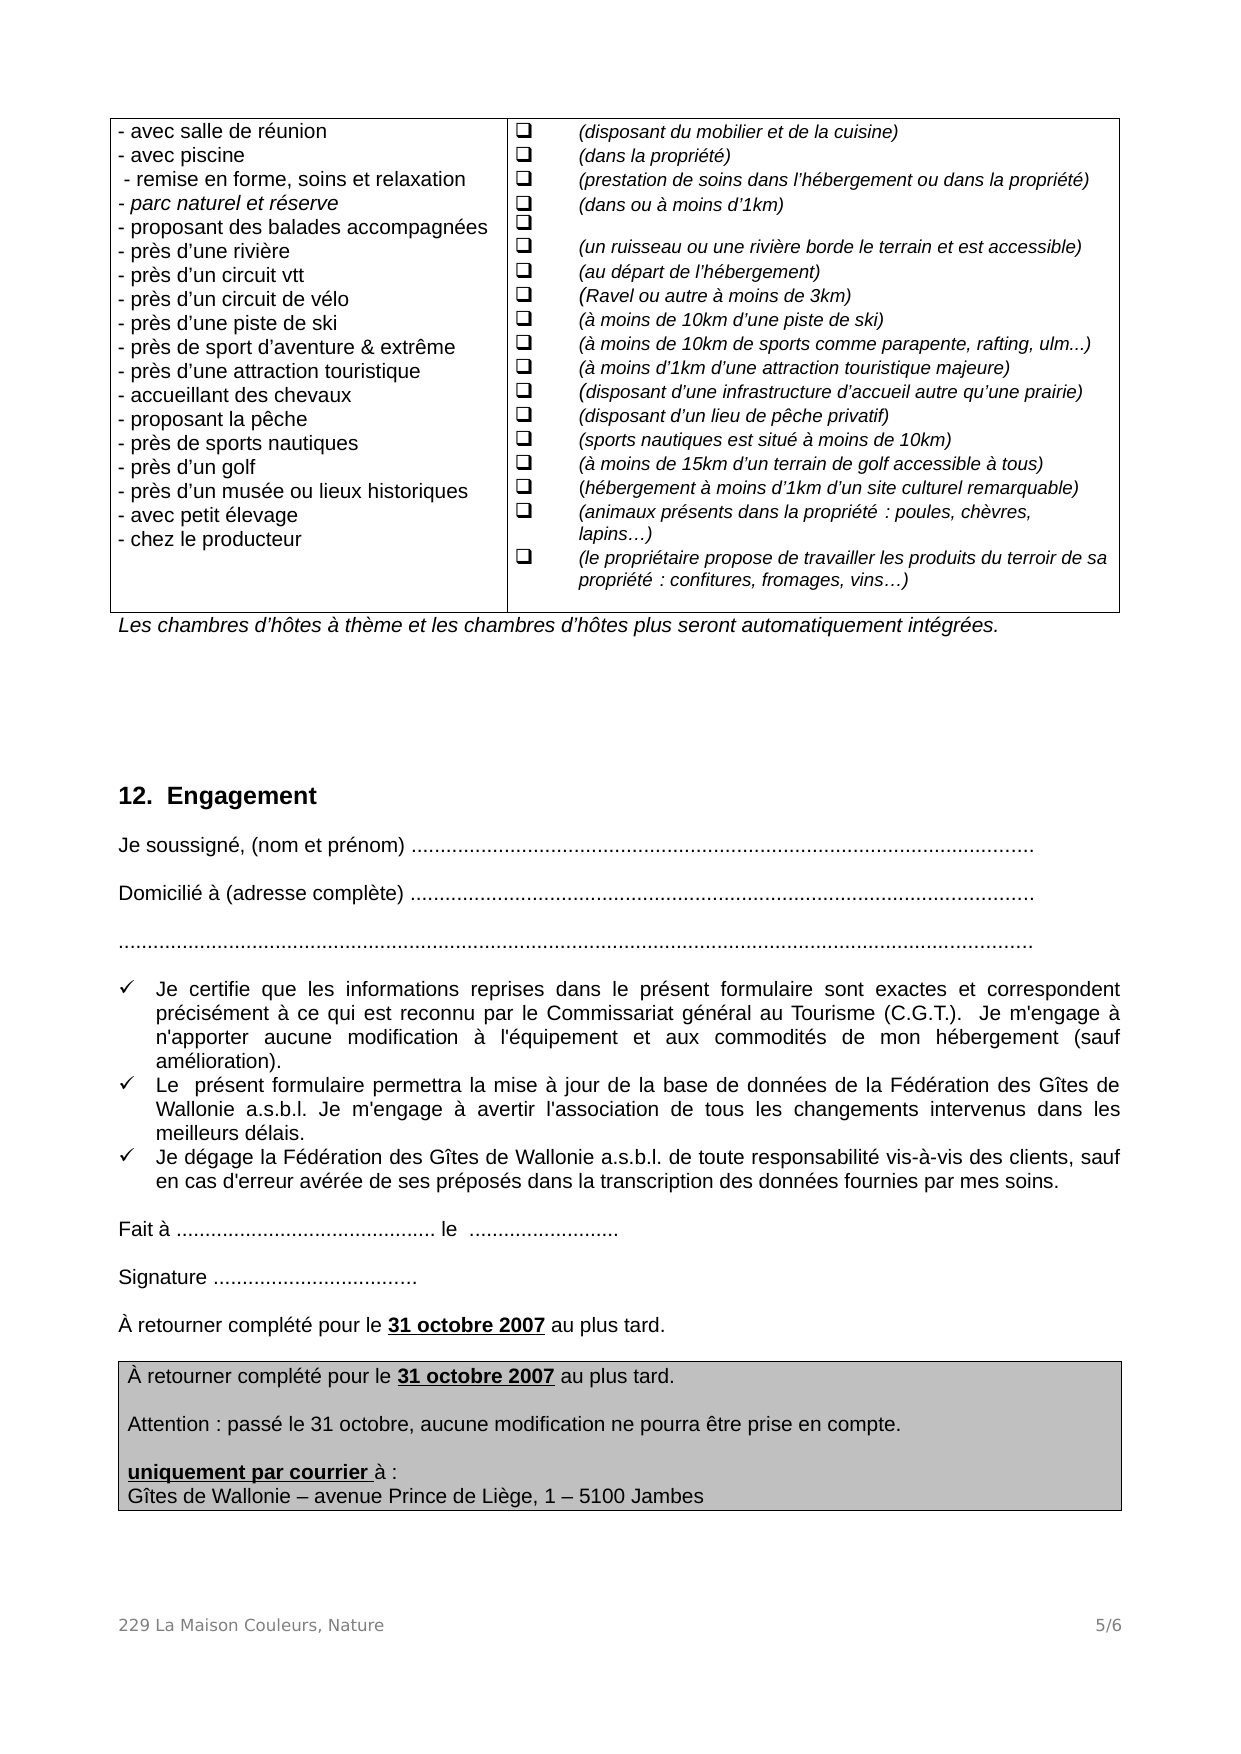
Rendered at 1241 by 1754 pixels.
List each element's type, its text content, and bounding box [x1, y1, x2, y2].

text Les chambres d’hôtes à thème et les chambres d’hôtes plus seront automatiquement intégrées. [118, 613, 1122, 637]
text Domicilié à (adresse complète) [118, 881, 1122, 905]
text  Je certifie que les informations reprises dans le présent formulaire sont exactes et correspondent précisément à ce qui est reconnu par le Commissariat général au Tourisme (C.G.T.). Je m'engage à n'apporter aucune modification à l'équipement et aux commodités de mon hébergement (sauf amélioration). [118, 977, 1122, 1073]
text  Le présent formulaire permettra la mise à jour de la base de données de la Fédération des Gîtes de Wallonie a.s.b.l. Je m'engage à avertir l'association de tous les changements intervenus dans les meilleurs délais. [118, 1073, 1122, 1145]
text  Je dégage la Fédération des Gîtes de Wallonie a.s.b.l. de toute responsabilité vis-à-vis des clients, sauf en cas d'erreur avérée de ses préposés dans la transcription des données fournies par mes soins. [118, 1145, 1122, 1193]
text Attention : passé le 31 octobre, aucune modification ne pourra être prise en compte. [119, 1409, 1121, 1433]
text Je soussigné, (nom et prénom) [118, 833, 1122, 857]
text Fait à ............................................. le .......................... [118, 1217, 1122, 1241]
text 12. Engagement [118, 781, 1122, 809]
text uniquement par courrier à : [119, 1457, 1121, 1481]
text Signature [118, 1265, 1122, 1289]
text À retourner complété pour le 31 octobre 2007 au plus tard. [118, 1313, 1122, 1337]
text Gîtes de Wallonie – avenue Prince de Liège, 1 – 5100 Jambes [119, 1481, 1121, 1510]
table_header - avec salle de réunion - avec piscine - remise en forme, soins et relaxation - parc naturel et réserve - proposant des balades accompagnées - près d’une rivière - près d’un circuit vtt - près d’un circuit de vélo - près d’une piste de ski - près de sport d’aventure & extrême - près d’une attraction touristique - accueillant des chevaux - proposant la pêche - près de sports nautiques - près d’un golf - près d’un musée ou lieux historiques - avec petit élevage - chez le producteur [111, 119, 507, 612]
table_header  (disposant du mobilier et de la cuisine)  (dans la propriété)  (prestation de soins dans l’hébergement ou dans la propriété)  (dans ou à moins d’1km)   (un ruisseau ou une rivière borde le terrain et est accessible)  (au départ de l’hébergement)  (Ravel ou autre à moins de 3km)  (à moins de 10km d’une piste de ski)  (à moins de 10km de sports comme parapente, rafting, ulm...)  (à moins d’1km d’une attraction touristique majeure)  (disposant d’une infrastructure d’accueil autre qu’une prairie)  (disposant d’un lieu de pêche privatif)  (sports nautiques est situé à moins de 10km)  (à moins de 15km d’un terrain de golf accessible à tous)  (hébergement à moins d’1km d’un site culturel remarquable)  (animaux présents dans la propriété : poules, chèvres, lapins…)  (le propriétaire propose de travailler les produits du terroir de sa propriété : confitures, fromages, vins…) [508, 119, 1119, 612]
text À retourner complété pour le 31 octobre 2007 au plus tard. [119, 1362, 1121, 1385]
